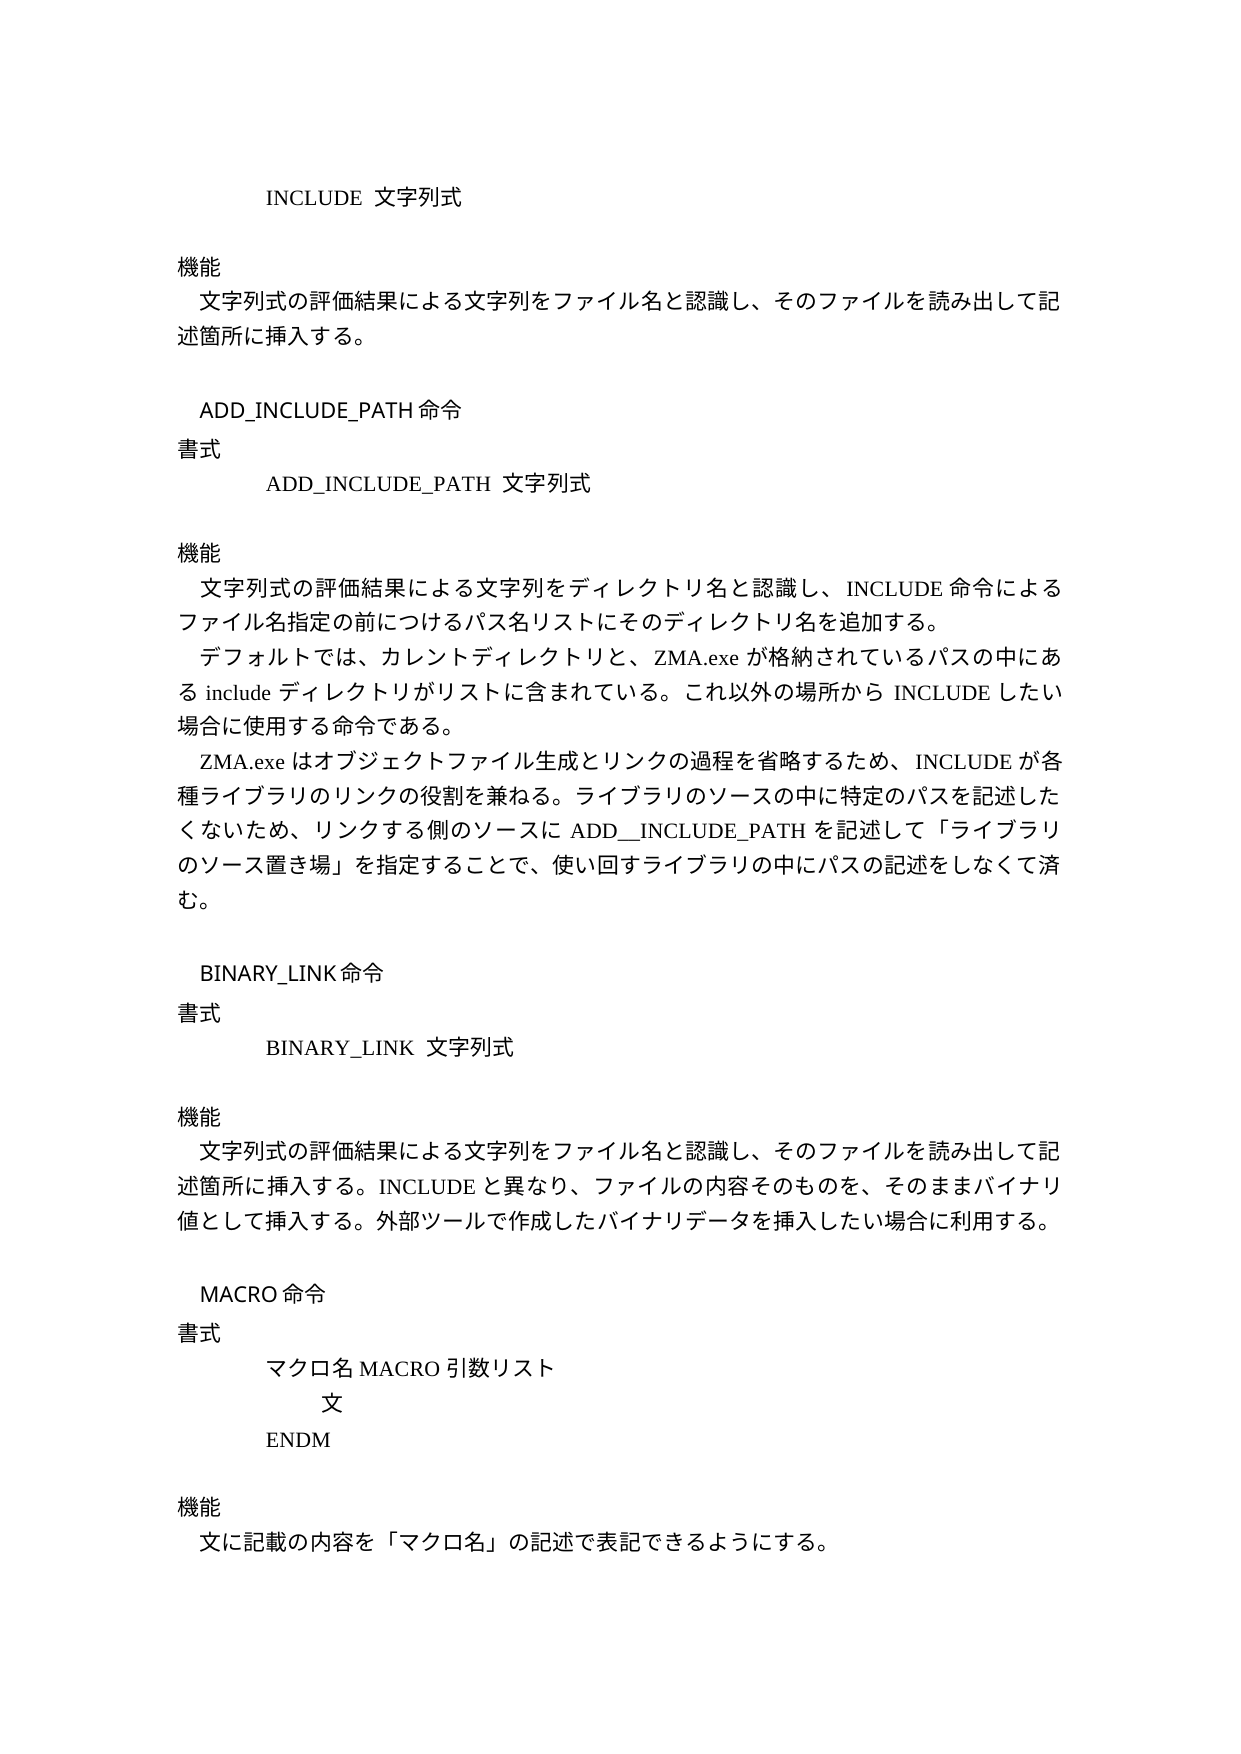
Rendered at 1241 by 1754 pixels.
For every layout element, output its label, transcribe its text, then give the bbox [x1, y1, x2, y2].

text 機能 [177, 1097, 1063, 1131]
text 機能 [177, 247, 1063, 281]
text BINARY_LINK命令 [199, 953, 1063, 988]
text INCLUDE 文字列式 [177, 177, 1063, 212]
text 機能 [177, 1487, 1063, 1522]
text 文 [321, 1383, 1063, 1417]
text ENDM [266, 1417, 1063, 1452]
text 書式 [177, 1313, 1063, 1348]
text 書式 [177, 992, 1063, 1027]
text 文に記載の内容を「マクロ名」の記述で表記できるようにする。 [177, 1522, 1063, 1556]
text BINARY_LINK 文字列式 [177, 1027, 1063, 1062]
text マクロ名 MACRO 引数リスト [177, 1348, 1063, 1383]
text ADD_INCLUDE_PATH 文字列式 [177, 463, 1063, 498]
text ADD_INCLUDE_PATH命令 [199, 390, 1063, 424]
text ZMA.exe はオブジェクトファイル生成とリンクの過程を省略するため、INCLUDE が各種ライブラリのリンクの役割を兼ねる。ライブラリのソースの中に特定のパスを記述したくないため、リンクする側のソースに ADD__INCLUDE_PATH を記述して「ライブラリのソース置き場」を指定することで、使い回すライブラリの中にパスの記述をしなくて済む。 [177, 741, 1063, 914]
text 書式 [177, 429, 1063, 463]
text 文字列式の評価結果による文字列をファイル名と認識し、そのファイルを読み出して記述箇所に挿入する。 [177, 281, 1063, 351]
text MACRO命令 [199, 1274, 1063, 1309]
text 文字列式の評価結果による文字列をディレクトリ名と認識し、INCLUDE命令によるファイル名指定の前につけるパス名リストにそのディレクトリ名を追加する。 [177, 567, 1063, 637]
text デフォルトでは、カレントディレクトリと、ZMA.exe が格納されているパスの中にある include ディレクトリがリストに含まれている。これ以外の場所から INCLUDEしたい場合に使用する命令である。 [177, 637, 1063, 741]
text 文字列式の評価結果による文字列をファイル名と認識し、そのファイルを読み出して記述箇所に挿入する。INCLUDEと異なり、ファイルの内容そのものを、そのままバイナリ値として挿入する。外部ツールで作成したバイナリデータを挿入したい場合に利用する。 [177, 1131, 1063, 1235]
text 機能 [177, 533, 1063, 567]
